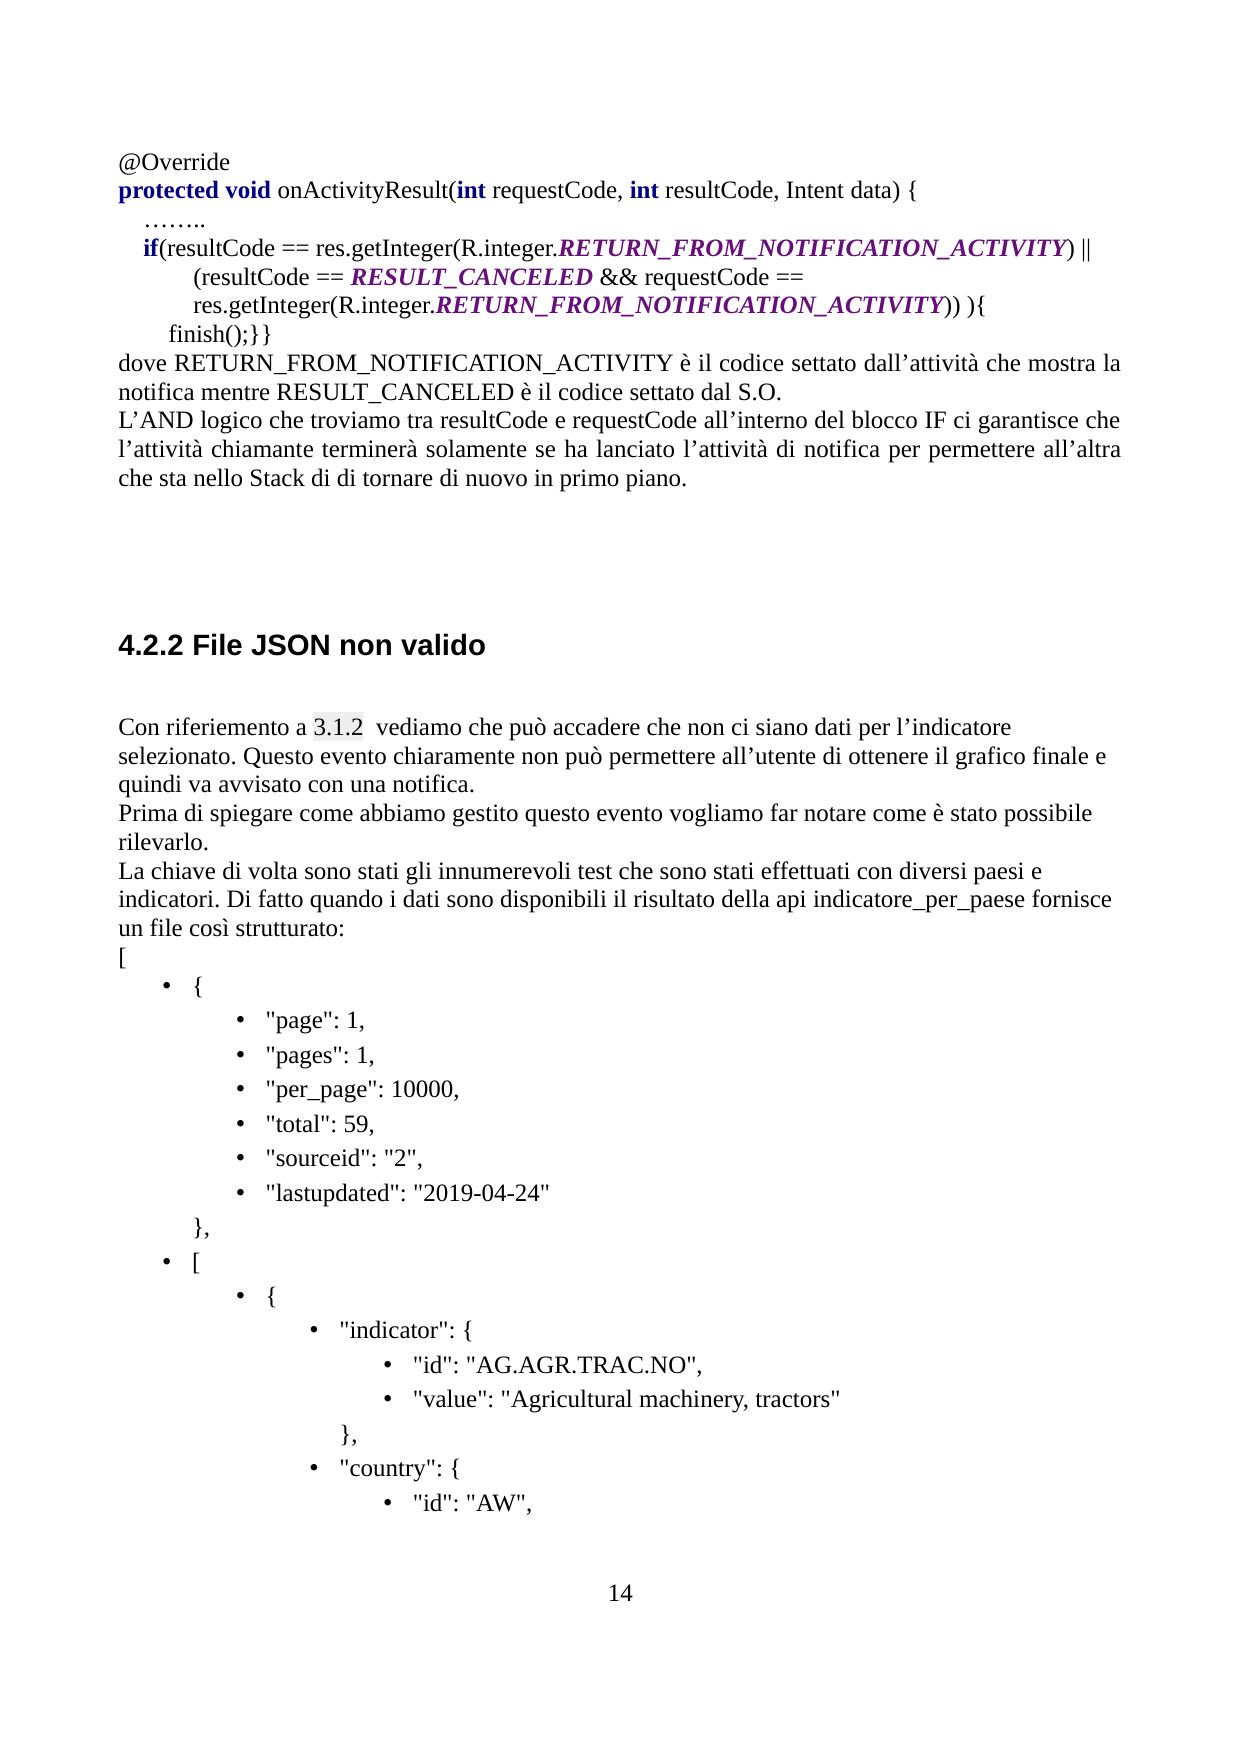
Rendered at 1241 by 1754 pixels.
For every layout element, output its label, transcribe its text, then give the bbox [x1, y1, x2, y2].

list }, [309, 1419, 1122, 1448]
text …….. [118, 204, 1122, 233]
text res.getInteger(R.integer.RETURN_FROM_NOTIFICATION_ACTIVITY)) ){ [118, 291, 1122, 319]
text @Override [118, 147, 1122, 176]
text protected void onActivityResult(int requestCode, int resultCode, Intent data) { [118, 176, 1122, 204]
list "id": "AW", [383, 1488, 1122, 1517]
text L’AND logico che troviamo tra resultCode e requestCode all’interno del blocco IF ci garantisce che l’attività chiamante terminerà solamente se ha lanciato l’attività di notifica per permettere all’altra che sta nello Stack di di tornare di nuovo in primo piano. [118, 406, 1122, 492]
list "pages": 1, [236, 1040, 1122, 1068]
list "value": "Agricultural machinery, tractors" [383, 1384, 1122, 1413]
list "page": 1, [236, 1005, 1122, 1034]
list }, [162, 1212, 1122, 1241]
list "indicator": { [309, 1316, 1122, 1344]
list "per_page": 10000, [236, 1074, 1122, 1103]
text La chiave di volta sono stati gli innumerevoli test che sono stati effettuati con diversi paesi e indicatori. Di fatto quando i dati sono disponibili il risultato della api indicatore_per_paese fornisce un file così strutturato: [118, 856, 1122, 942]
list { [236, 1281, 1122, 1310]
text Con riferiemento a 3.1.2 vediamo che può accadere che non ci siano dati per l’indicatore selezionato. Questo evento chiaramente non può permettere all’utente di ottenere il grafico finale e quindi va avvisato con una notifica. [118, 712, 1122, 798]
text (resultCode == RESULT_CANCELED && requestCode == [118, 262, 1122, 291]
subtitle 4.2.2 File JSON non valido [118, 627, 1122, 661]
list "total": 59, [236, 1109, 1122, 1137]
list "sourceid": "2", [236, 1143, 1122, 1172]
list { [162, 971, 1122, 999]
list [ [162, 1247, 1122, 1275]
text finish();}} [118, 319, 1122, 348]
text dove RETURN_FROM_NOTIFICATION_ACTIVITY è il codice settato dall’attività che mostra la notifica mentre RESULT_CANCELED è il codice settato dal S.O. [118, 348, 1122, 406]
list "lastupdated": "2019-04-24" [236, 1178, 1122, 1206]
list "id": "AG.AGR.TRAC.NO", [383, 1350, 1122, 1379]
text [ [118, 942, 1122, 971]
list "country": { [309, 1453, 1122, 1482]
text if(resultCode == res.getInteger(R.integer.RETURN_FROM_NOTIFICATION_ACTIVITY) || [118, 233, 1122, 262]
text Prima di spiegare come abbiamo gestito questo evento vogliamo far notare come è stato possibile rilevarlo. [118, 798, 1122, 856]
